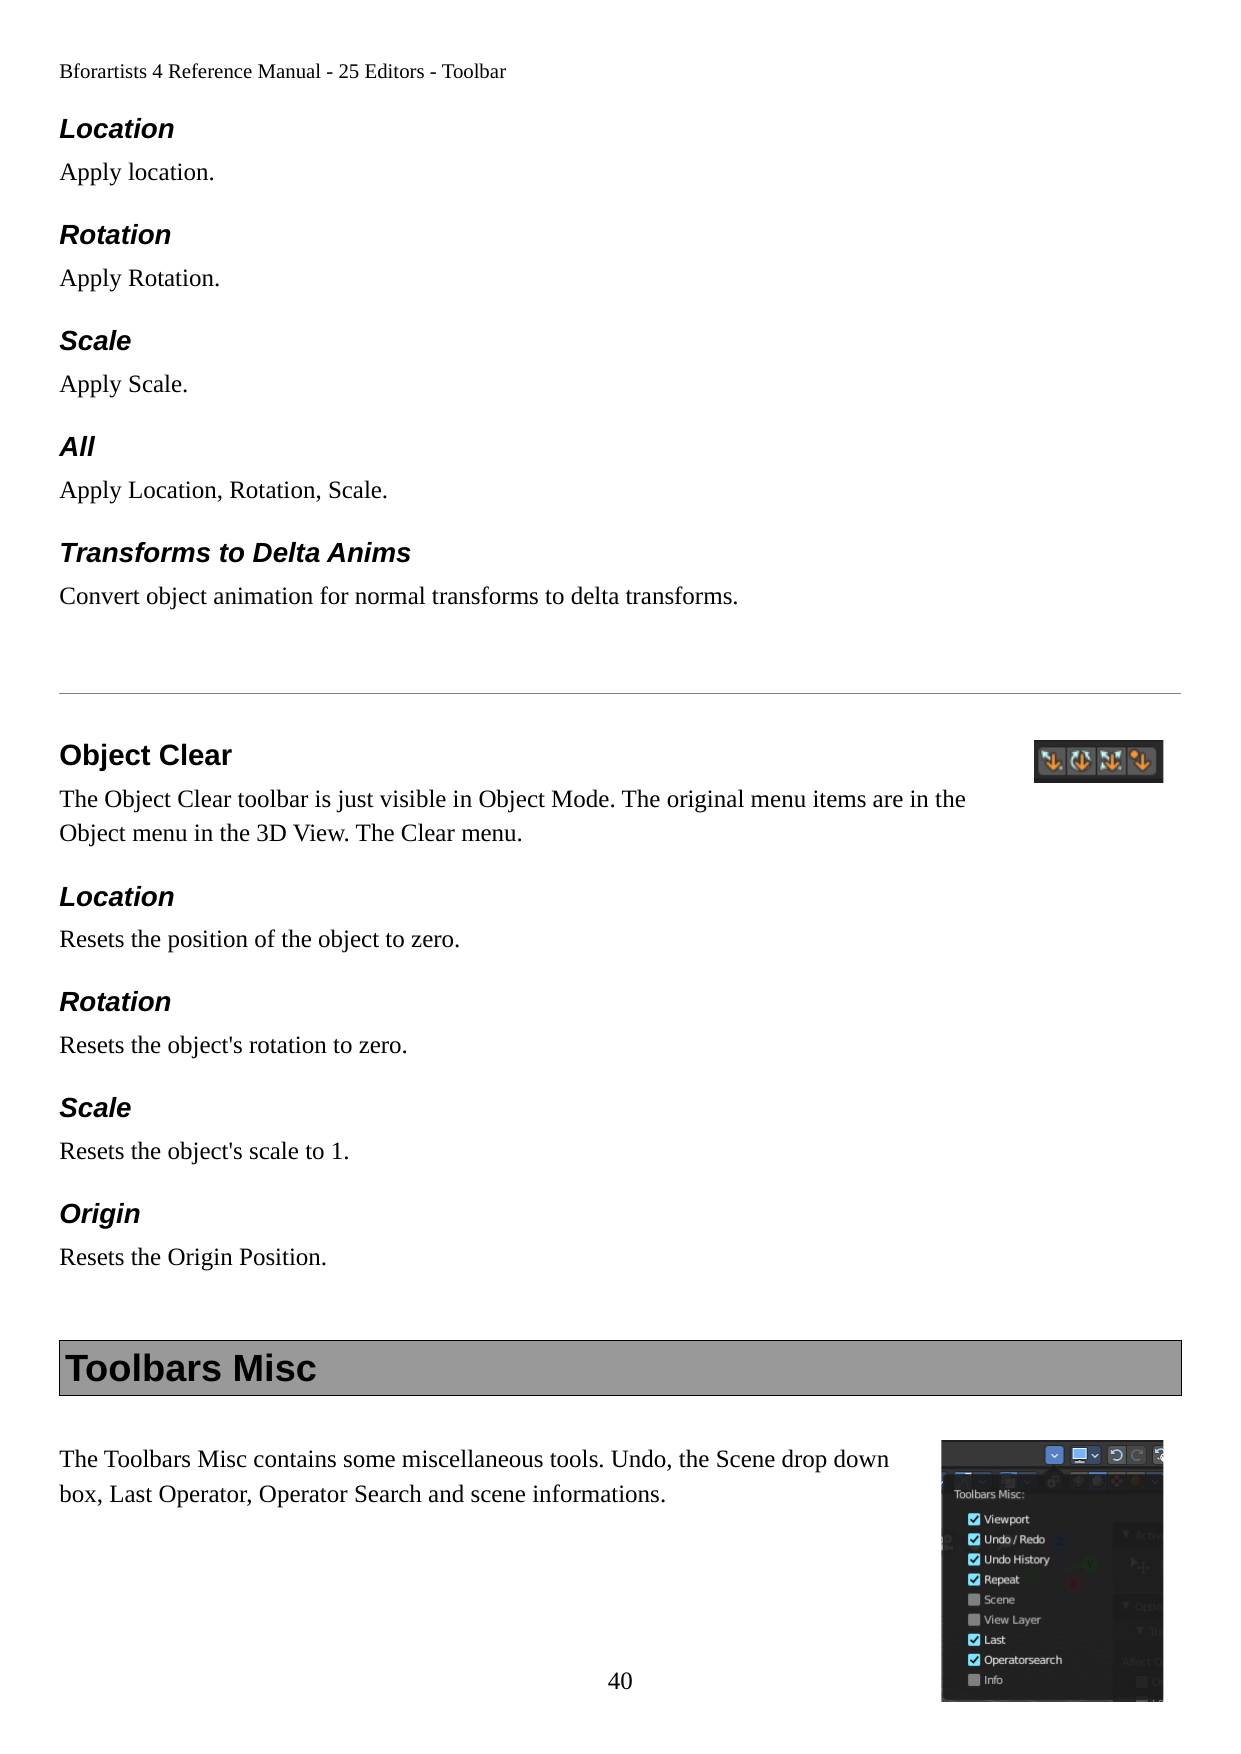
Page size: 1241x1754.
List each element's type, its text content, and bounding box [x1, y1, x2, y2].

text Resets the object's rotation to zero. [59, 1030, 1181, 1059]
text The Toolbars Misc contains some miscellaneous tools. Undo, the Scene drop down box, Last Operator, Operator Search and scene informations. [59, 1444, 941, 1508]
subtitle Object Clear [59, 738, 1181, 771]
text Resets the object's scale to 1. [59, 1136, 1181, 1165]
subtitle Scale [59, 324, 1181, 356]
text Convert object animation for normal transforms to delta transforms. [59, 581, 1181, 609]
text The Object Clear toolbar is just visible in Object Mode. The original menu items are in the Object menu in the 3D View. The Clear menu. [59, 784, 1181, 847]
subtitle Rotation [59, 986, 1181, 1018]
table_header Toolbars Misc [60, 1341, 1181, 1395]
text Resets the position of the object to zero. [59, 924, 1181, 953]
text Apply Location, Rotation, Scale. [59, 475, 1181, 503]
text Resets the Origin Position. [59, 1242, 1181, 1271]
subtitle All [59, 430, 1181, 462]
subtitle Scale [59, 1092, 1181, 1124]
subtitle Location [59, 880, 1181, 912]
subtitle Origin [59, 1198, 1181, 1229]
subtitle Rotation [59, 218, 1181, 250]
subtitle Location [59, 113, 1181, 144]
text Apply Rotation. [59, 263, 1181, 292]
subtitle Transforms to Delta Anims [59, 536, 1181, 568]
text Apply location. [59, 157, 1181, 186]
picture [1034, 740, 1164, 783]
text Apply Scale. [59, 369, 1181, 398]
picture [941, 1440, 1164, 1702]
